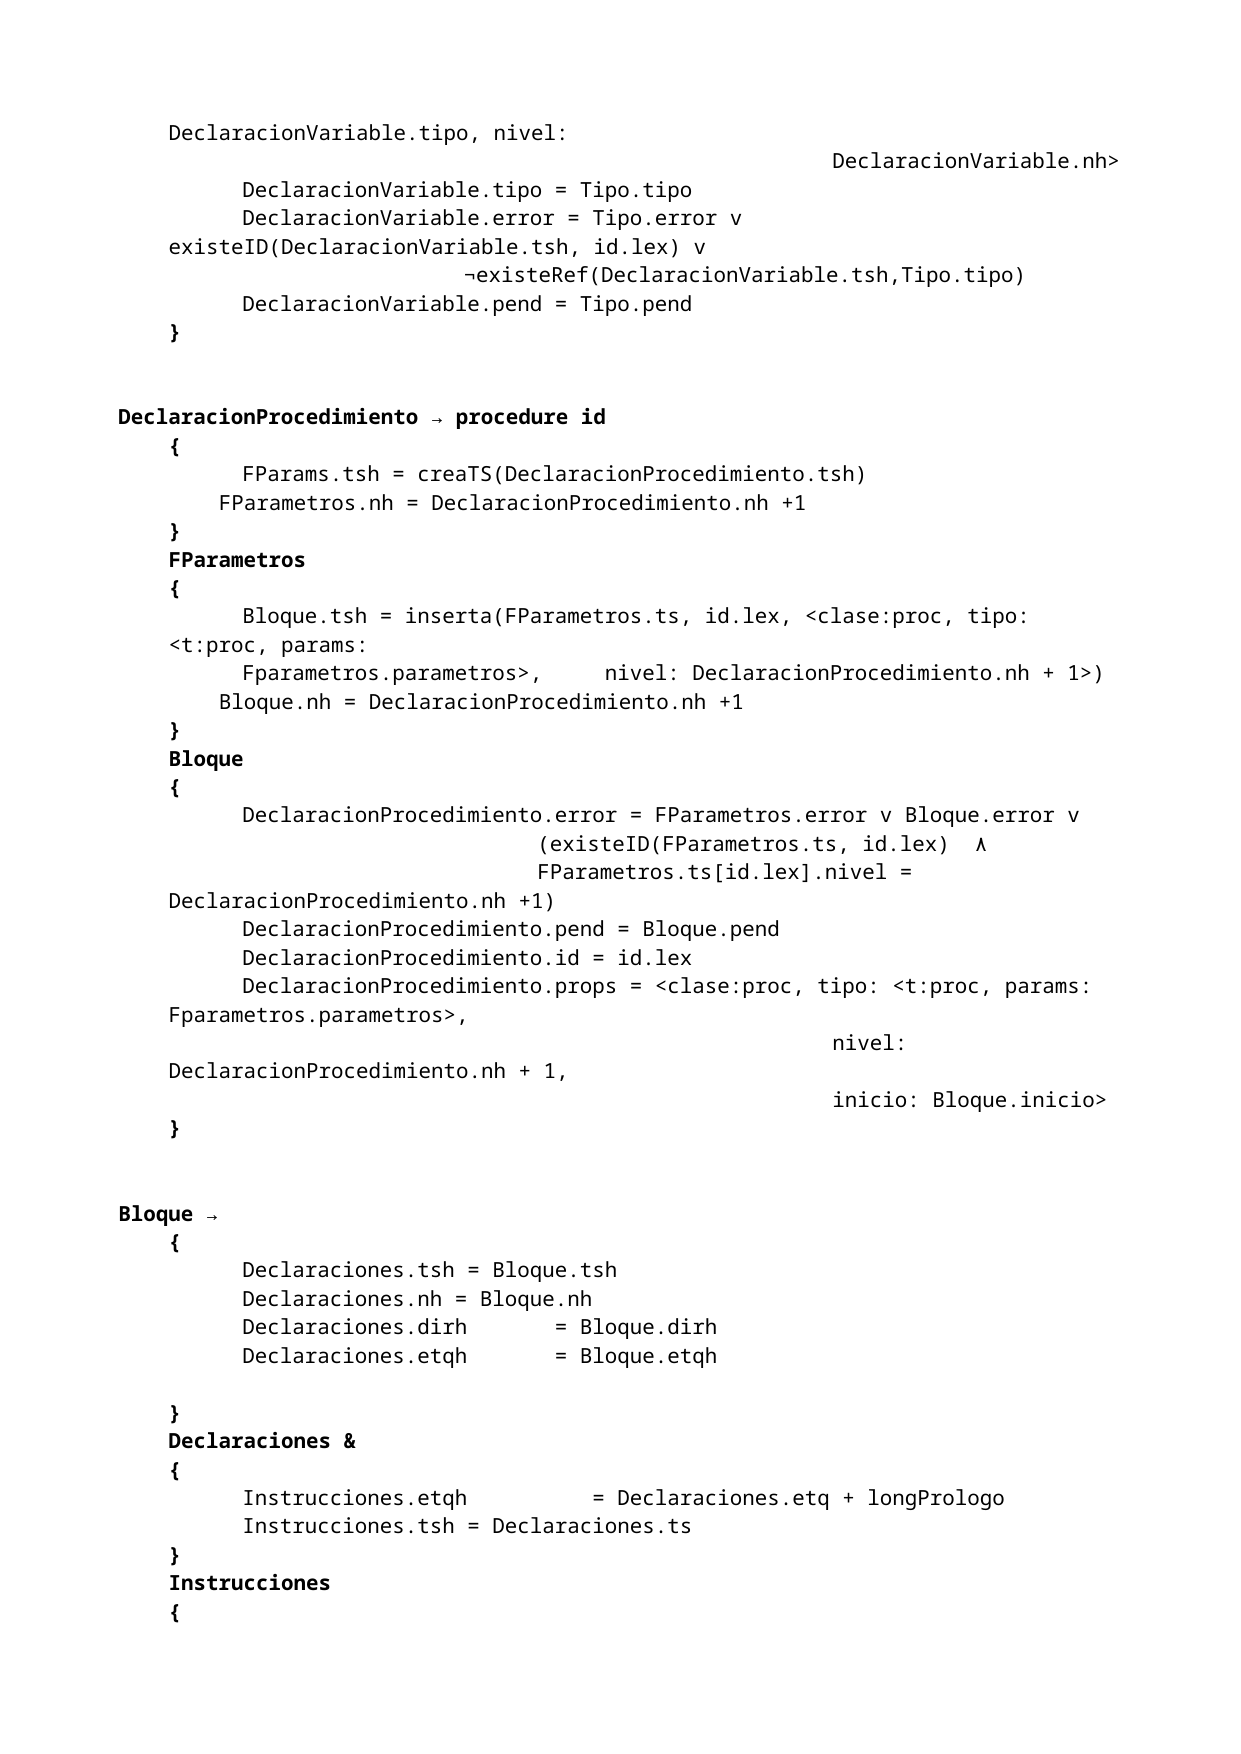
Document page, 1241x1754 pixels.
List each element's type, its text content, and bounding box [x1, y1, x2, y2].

text FParams.tsh = creaTS(DeclaracionProcedimiento.tsh) [168, 459, 1122, 488]
text { [168, 431, 1122, 459]
text Declaraciones.dirh = Bloque.dirh [168, 1312, 1122, 1341]
text DeclaracionProcedimiento.props = <clase:proc, tipo: <t:proc, params: Fparametros.parametros>, [168, 971, 1122, 1028]
text Declaraciones.nh = Bloque.nh [168, 1284, 1122, 1312]
text DeclaracionVariable.tipo, nivel: DeclaracionVariable.nh> [168, 118, 1122, 175]
text FParametros [168, 545, 1122, 573]
text { [168, 573, 1122, 602]
text { [168, 772, 1122, 801]
text DeclaracionProcedimiento.error = FParametros.error v Bloque.error v [168, 801, 1122, 829]
text } [168, 317, 1122, 346]
text Declaraciones & [168, 1426, 1122, 1455]
text DeclaracionVariable.error = Tipo.error v existeID(DeclaracionVariable.tsh, id.lex) v ¬existeRef(DeclaracionVariable.tsh,Tipo.tipo) [168, 203, 1122, 289]
text Instrucciones [168, 1568, 1122, 1597]
text DeclaracionProcedimiento.id = id.lex [168, 943, 1122, 971]
text } [168, 1540, 1122, 1568]
text FParametros.nh = DeclaracionProcedimiento.nh +1 [218, 488, 1122, 516]
text } [168, 1113, 1122, 1142]
text nivel: DeclaracionProcedimiento.nh + 1, [168, 1028, 1122, 1085]
text DeclaracionVariable.pend = Tipo.pend [168, 289, 1122, 317]
text FParametros.ts[id.lex].nivel = DeclaracionProcedimiento.nh +1) [168, 857, 1122, 914]
text Bloque.tsh = inserta(FParametros.ts, id.lex, <clase:proc, tipo: <t:proc, params: Fparametros.parametros>, nivel: DeclaracionProcedimiento.nh + 1>) [168, 602, 1122, 687]
text { [168, 1597, 1122, 1625]
text DeclaracionProcedimiento → procedure id [118, 402, 1122, 431]
text { [168, 1455, 1122, 1483]
text inicio: Bloque.inicio> [168, 1085, 1122, 1113]
text Declaraciones.etqh = Bloque.etqh [168, 1341, 1122, 1369]
text Instrucciones.etqh = Declaraciones.etq + longPrologo [168, 1483, 1122, 1512]
text { [168, 1227, 1122, 1256]
text } [168, 516, 1122, 545]
text DeclaracionProcedimiento.pend = Bloque.pend [168, 914, 1122, 943]
text Bloque [168, 744, 1122, 772]
text Declaraciones.tsh = Bloque.tsh [168, 1256, 1122, 1284]
text } [168, 1398, 1122, 1426]
text Bloque → [118, 1199, 1122, 1227]
text Bloque.nh = DeclaracionProcedimiento.nh +1 [218, 687, 1122, 715]
text DeclaracionVariable.tipo = Tipo.tipo [168, 175, 1122, 203]
text Instrucciones.tsh = Declaraciones.ts [168, 1512, 1122, 1540]
text (existeID(FParametros.ts, id.lex) ٨ [168, 829, 1122, 857]
text } [168, 715, 1122, 744]
